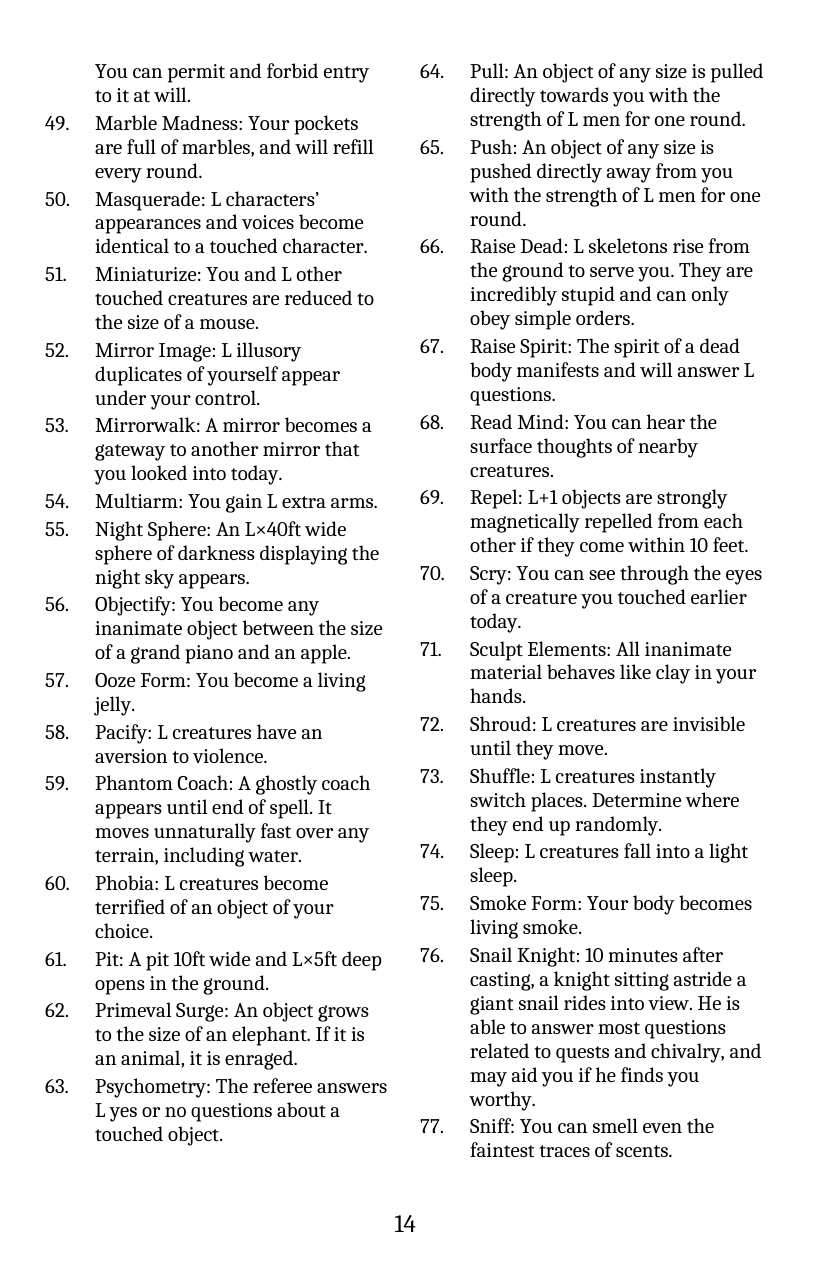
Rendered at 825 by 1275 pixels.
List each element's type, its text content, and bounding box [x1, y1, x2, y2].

list Shroud: L creatures are invisible until they move. [420, 713, 765, 761]
list Snail Knight: 10 minutes after casting, a knight sitting astride a giant snail rides into view. He is able to answer most questions related to quests and chivalry, and may aid you if he finds you worthy. [420, 943, 765, 1111]
list Shuffle: L creatures instantly switch places. Determine where they end up randomly. [420, 764, 765, 836]
list Multiarm: You gain L extra arms. [45, 490, 390, 514]
list Ooze Form: You become a living jelly. [45, 669, 390, 717]
list Repel: L+1 objects are strongly magnetically repelled from each other if they come within 10 feet. [420, 486, 765, 558]
list You can permit and forbid entry to it at will. [45, 60, 390, 108]
list Pull: An object of any size is pulled directly towards you with the strength of L men for one round. [420, 60, 765, 132]
list Read Mind: You can hear the surface thoughts of nearby creatures. [420, 410, 765, 482]
list Primeval Surge: An object grows to the size of an elephant. If it is an animal, it is enraged. [45, 999, 390, 1071]
list Mirrorwalk: A mirror becomes a gateway to another mirror that you looked into today. [45, 414, 390, 486]
list Psychometry: The referee answers L yes or no questions about a touched object. [45, 1074, 390, 1146]
list Raise Spirit: The spirit of a dead body manifests and will answer L questions. [420, 335, 765, 407]
list Night Sphere: An L×40ft wide sphere of darkness displaying the night sky appears. [45, 517, 390, 589]
list Pit: A pit 10ft wide and L×5ft deep opens in the ground. [45, 947, 390, 995]
list Sleep: L creatures fall into a light sleep. [420, 840, 765, 888]
list Raise Dead: L skeletons rise from the ground to serve you. They are incredibly stupid and can only obey simple orders. [420, 235, 765, 331]
list Scry: You can see through the eyes of a creature you touched earlier today. [420, 562, 765, 633]
list Phobia: L creatures become terrified of an object of your choice. [45, 872, 390, 943]
list Smoke Form: Your body becomes living smoke. [420, 892, 765, 940]
list Miniaturize: You and L other touched creatures are reduced to the size of a mouse. [45, 263, 390, 335]
list Mirror Image: L illusory duplicates of yourself appear under your control. [45, 338, 390, 410]
list Objectify: You become any inanimate object between the size of a grand piano and an apple. [45, 593, 390, 665]
list Marble Madness: Your pockets are full of marbles, and will refill every round. [45, 112, 390, 183]
list Push: An object of any size is pushed directly away from you with the strength of L men for one round. [420, 136, 765, 231]
list Sniff: You can smell even the faintest traces of scents. [420, 1115, 765, 1163]
list Pacify: L creatures have an aversion to violence. [45, 720, 390, 768]
list Phantom Coach: A ghostly coach appears until end of spell. It moves unnaturally fast over any terrain, including water. [45, 772, 390, 868]
list Sculpt Elements: All inanimate material behaves like clay in your hands. [420, 637, 765, 709]
list Masquerade: L characters’ appearances and voices become identical to a touched character. [45, 187, 390, 259]
